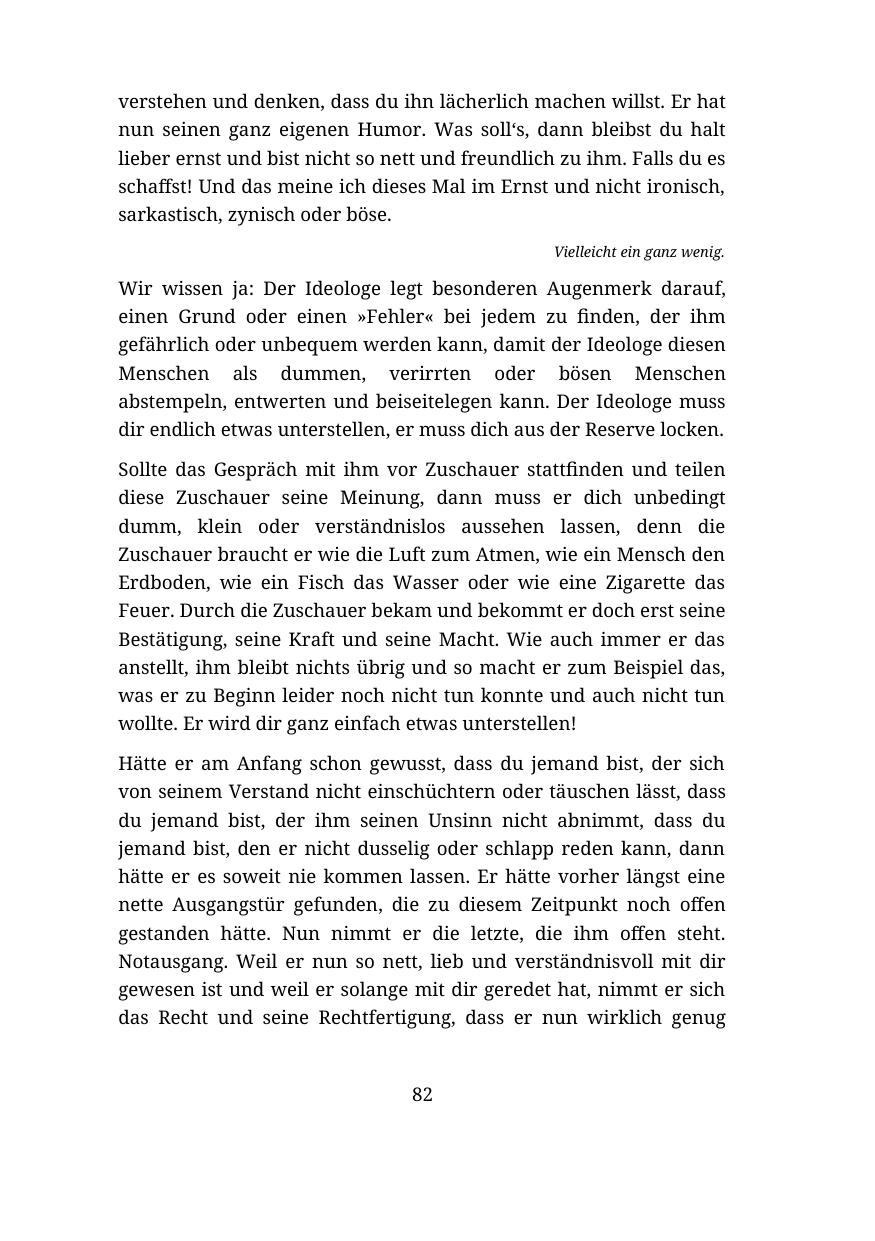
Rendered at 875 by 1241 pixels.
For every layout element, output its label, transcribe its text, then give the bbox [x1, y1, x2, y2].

text Vielleicht ein ganz wenig. [118, 241, 726, 261]
text verstehen und denken, dass du ihn lächerlich machen willst. Er hat nun seinen ganz eigenen Humor. Was soll‘s, dann bleibst du halt lieber ernst und bist nicht so nett und freundlich zu ihm. Falls du es schaffst! Und das meine ich dieses Mal im Ernst und nicht ironisch, sarkastisch, zynisch oder böse. [118, 88, 726, 227]
text Sollte das Gespräch mit ihm vor Zuschauer stattfinden und teilen diese Zuschauer seine Meinung, dann muss er dich unbedingt dumm, klein oder verständnislos aussehen lassen, denn die Zuschauer braucht er wie die Luft zum Atmen, wie ein Mensch den Erdboden, wie ein Fisch das Wasser oder wie eine Zigarette das Feuer. Durch die Zuschauer bekam und bekommt er doch erst seine Bestätigung, seine Kraft und seine Macht. Wie auch immer er das anstellt, ihm bleibt nichts übrig und so macht er zum Beispiel das, was er zu Beginn leider noch nicht tun konnte und auch nicht tun wollte. Er wird dir ganz einfach etwas unterstellen! [118, 456, 726, 736]
text Hätte er am Anfang schon gewusst, dass du jemand bist, der sich von seinem Verstand nicht einschüchtern oder täuschen lässt, dass du jemand bist, der ihm seinen Unsinn nicht abnimmt, dass du jemand bist, den er nicht dusselig oder schlapp reden kann, dann hätte er es soweit nie kommen lassen. Er hätte vorher längst eine nette Ausgangstür gefunden, die zu diesem Zeitpunkt noch offen gestanden hätte. Nun nimmt er die letzte, die ihm offen steht. Notausgang. Weil er nun so nett, lieb und verständnisvoll mit dir gewesen ist und weil er solange mit dir geredet hat, nimmt er sich das Recht und seine Rechtfertigung, dass er nun wirklich genug [118, 751, 726, 1030]
text Wir wissen ja: Der Ideologe legt besonderen Augenmerk darauf, einen Grund oder einen »Fehler« bei jedem zu finden, der ihm gefährlich oder unbequem werden kann, damit der Ideologe diesen Menschen als dummen, verirrten oder bösen Menschen abstempeln, entwerten und beiseitelegen kann. Der Ideologe muss dir endlich etwas unterstellen, er muss dich aus der Reserve locken. [118, 275, 726, 442]
